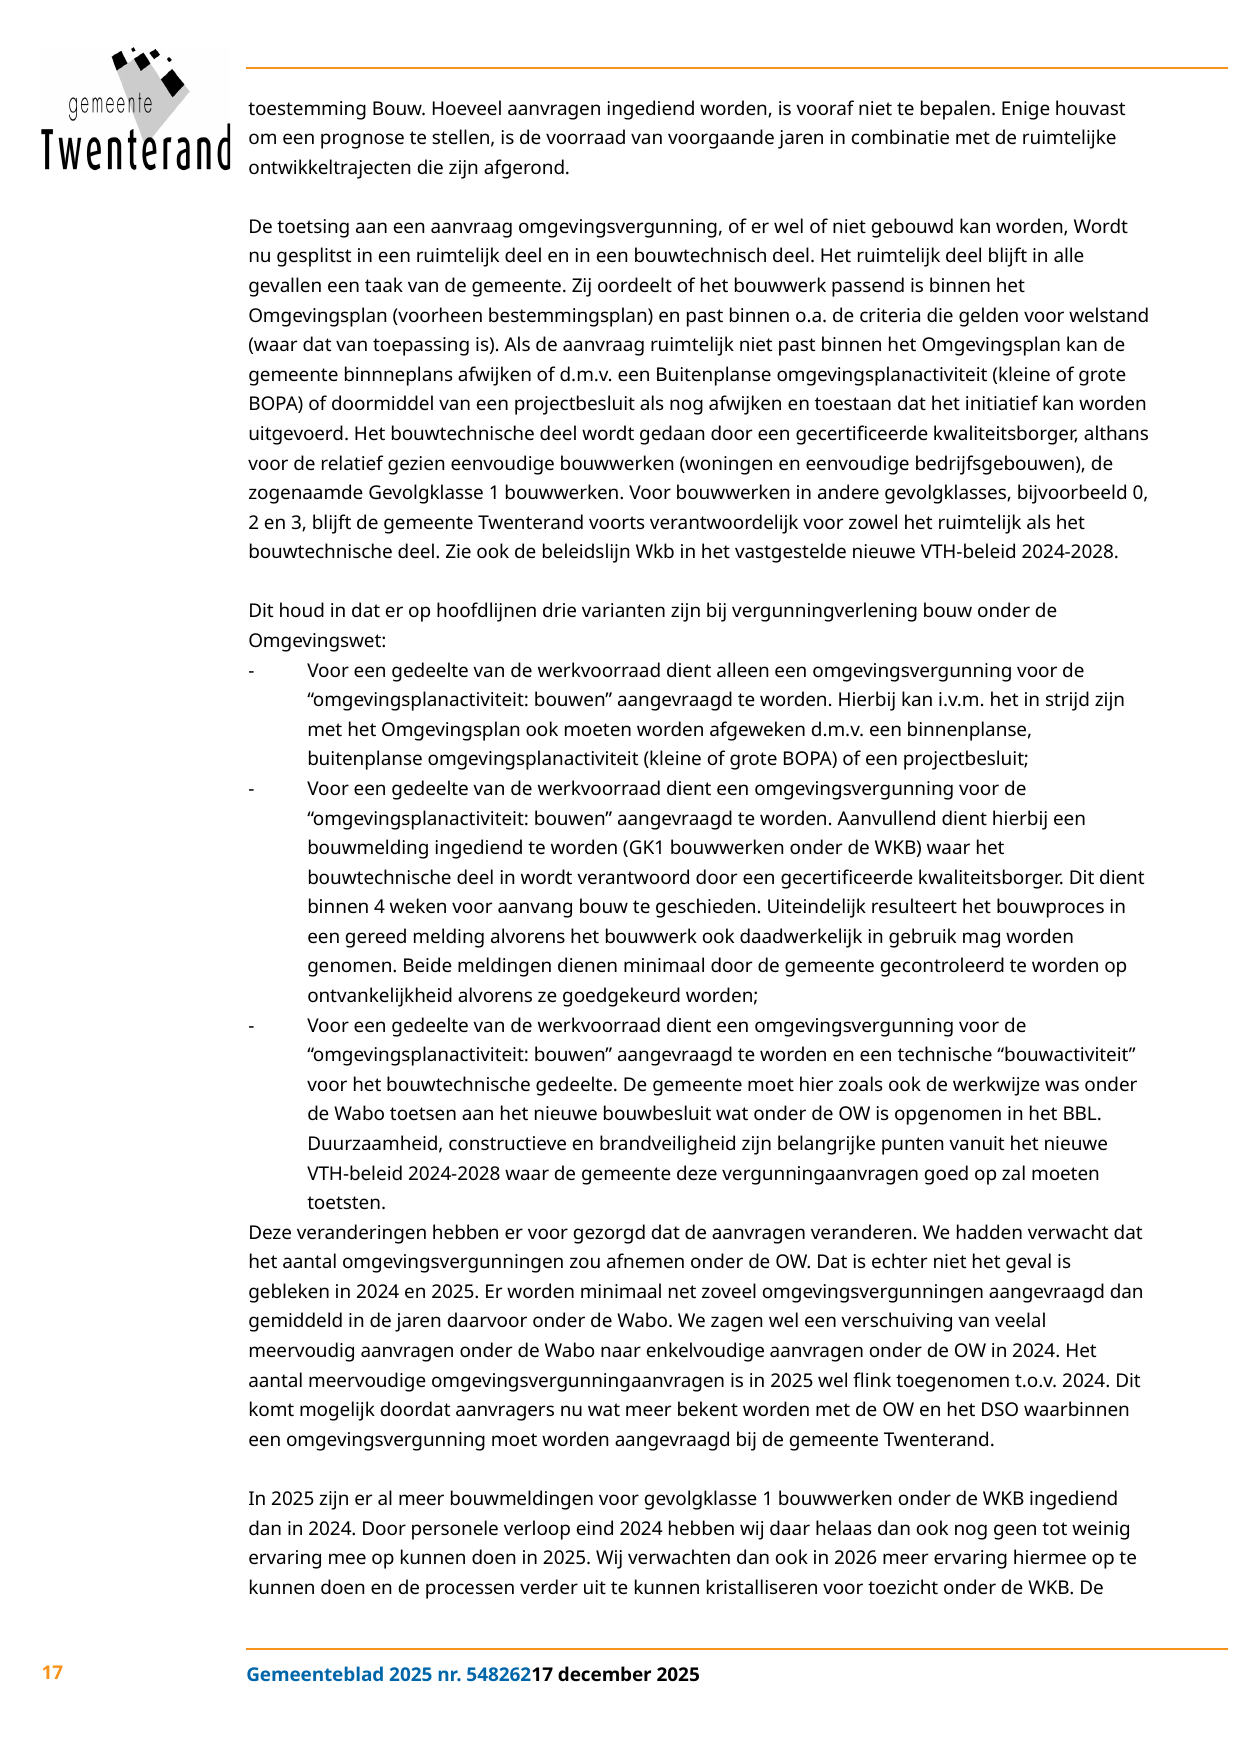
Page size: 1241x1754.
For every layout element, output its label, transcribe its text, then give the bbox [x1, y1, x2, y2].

list Voor een gedeelte van de werkvoorraad dient alleen een omgevingsvergunning voor de “omgevingsplanactiviteit: bouwen” aangevraagd te worden. Hierbij kan i.v.m. het in strijd zijn met het Omgevingsplan ook moeten worden afgeweken d.m.v. een binnenplanse, buitenplanse omgevingsplanactiviteit (kleine of grote BOPA) of een projectbesluit; [248, 657, 1152, 771]
text In 2025 zijn er al meer bouwmeldingen voor gevolgklasse 1 bouwwerken onder de WKB ingediend dan in 2024. Door personele verloop eind 2024 hebben wij daar helaas dan ook nog geen tot weinig ervaring mee op kunnen doen in 2025. Wij verwachten dan ook in 2026 meer ervaring hiermee op te kunnen doen en de processen verder uit te kunnen kristalliseren voor toezicht onder de WKB. De [248, 1485, 1152, 1600]
text Deze veranderingen hebben er voor gezorgd dat de aanvragen veranderen. We hadden verwacht dat het aantal omgevingsvergunningen zou afnemen onder de OW. Dat is echter niet het geval is gebleken in 2024 en 2025. Er worden minimaal net zoveel omgevingsvergunningen aangevraagd dan gemiddeld in de jaren daarvoor onder de Wabo. We zagen wel een verschuiving van veelal meervoudig aanvragen onder de Wabo naar enkelvoudige aanvragen onder de OW in 2024. Het aantal meervoudige omgevingsvergunningaanvragen is in 2025 wel flink toegenomen t.o.v. 2024. Dit komt mogelijk doordat aanvragers nu wat meer bekent worden met de OW en het DSO waarbinnen een omgevingsvergunning moet worden aangevraagd bij de gemeente Twenterand. [248, 1219, 1152, 1452]
picture [41, 47, 231, 172]
list Voor een gedeelte van de werkvoorraad dient een omgevingsvergunning voor de “omgevingsplanactiviteit: bouwen” aangevraagd te worden. Aanvullend dient hierbij een bouwmelding ingediend te worden (GK1 bouwwerken onder de WKB) waar het bouwtechnische deel in wordt verantwoord door een gecertificeerde kwaliteitsborger. Dit dient binnen 4 weken voor aanvang bouw te geschieden. Uiteindelijk resulteert het bouwproces in een gereed melding alvorens het bouwwerk ook daadwerkelijk in gebruik mag worden genomen. Beide meldingen dienen minimaal door de gemeente gecontroleerd te worden op ontvankelijkheid alvorens ze goedgekeurd worden; [248, 775, 1152, 1008]
text De toetsing aan een aanvraag omgevingsvergunning, of er wel of niet gebouwd kan worden, Wordt nu gesplitst in een ruimtelijk deel en in een bouwtechnisch deel. Het ruimtelijk deel blijft in alle gevallen een taak van de gemeente. Zij oordeelt of het bouwwerk passend is binnen het Omgevingsplan (voorheen bestemmingsplan) en past binnen o.a. de criteria die gelden voor welstand (waar dat van toepassing is). Als de aanvraag ruimtelijk niet past binnen het Omgevingsplan kan de gemeente binnneplans afwijken of d.m.v. een Buitenplanse omgevingsplanactiviteit (kleine of grote BOPA) of doormiddel van een projectbesluit als nog afwijken en toestaan dat het initiatief kan worden uitgevoerd. Het bouwtechnische deel wordt gedaan door een gecertificeerde kwaliteitsborger, althans voor de relatief gezien eenvoudige bouwwerken (woningen en eenvoudige bedrijfsgebouwen), de zogenaamde Gevolgklasse 1 bouwwerken. Voor bouwwerken in andere gevolgklasses, bijvoorbeeld 0, 2 en 3, blijft de gemeente Twenterand voorts verantwoordelijk voor zowel het ruimtelijk als het bouwtechnische deel. Zie ook de beleidslijn Wkb in het vastgestelde nieuwe VTH-beleid 2024-2028. [248, 213, 1152, 564]
list Voor een gedeelte van de werkvoorraad dient een omgevingsvergunning voor de “omgevingsplanactiviteit: bouwen” aangevraagd te worden en een technische “bouwactiviteit” voor het bouwtechnische gedeelte. De gemeente moet hier zoals ook de werkwijze was onder de Wabo toetsen aan het nieuwe bouwbesluit wat onder de OW is opgenomen in het BBL. Duurzaamheid, constructieve en brandveiligheid zijn belangrijke punten vanuit het nieuwe VTH-beleid 2024-2028 waar de gemeente deze vergunningaanvragen goed op zal moeten toetsten. [248, 1012, 1152, 1215]
text toestemming Bouw. Hoeveel aanvragen ingediend worden, is vooraf niet te bepalen. Enige houvast om een prognose te stellen, is de voorraad van voorgaande jaren in combinatie met de ruimtelijke ontwikkeltrajecten die zijn afgerond. [248, 95, 1152, 180]
text Dit houd in dat er op hoofdlijnen drie varianten zijn bij vergunningverlening bouw onder de Omgevingswet: [248, 598, 1152, 653]
